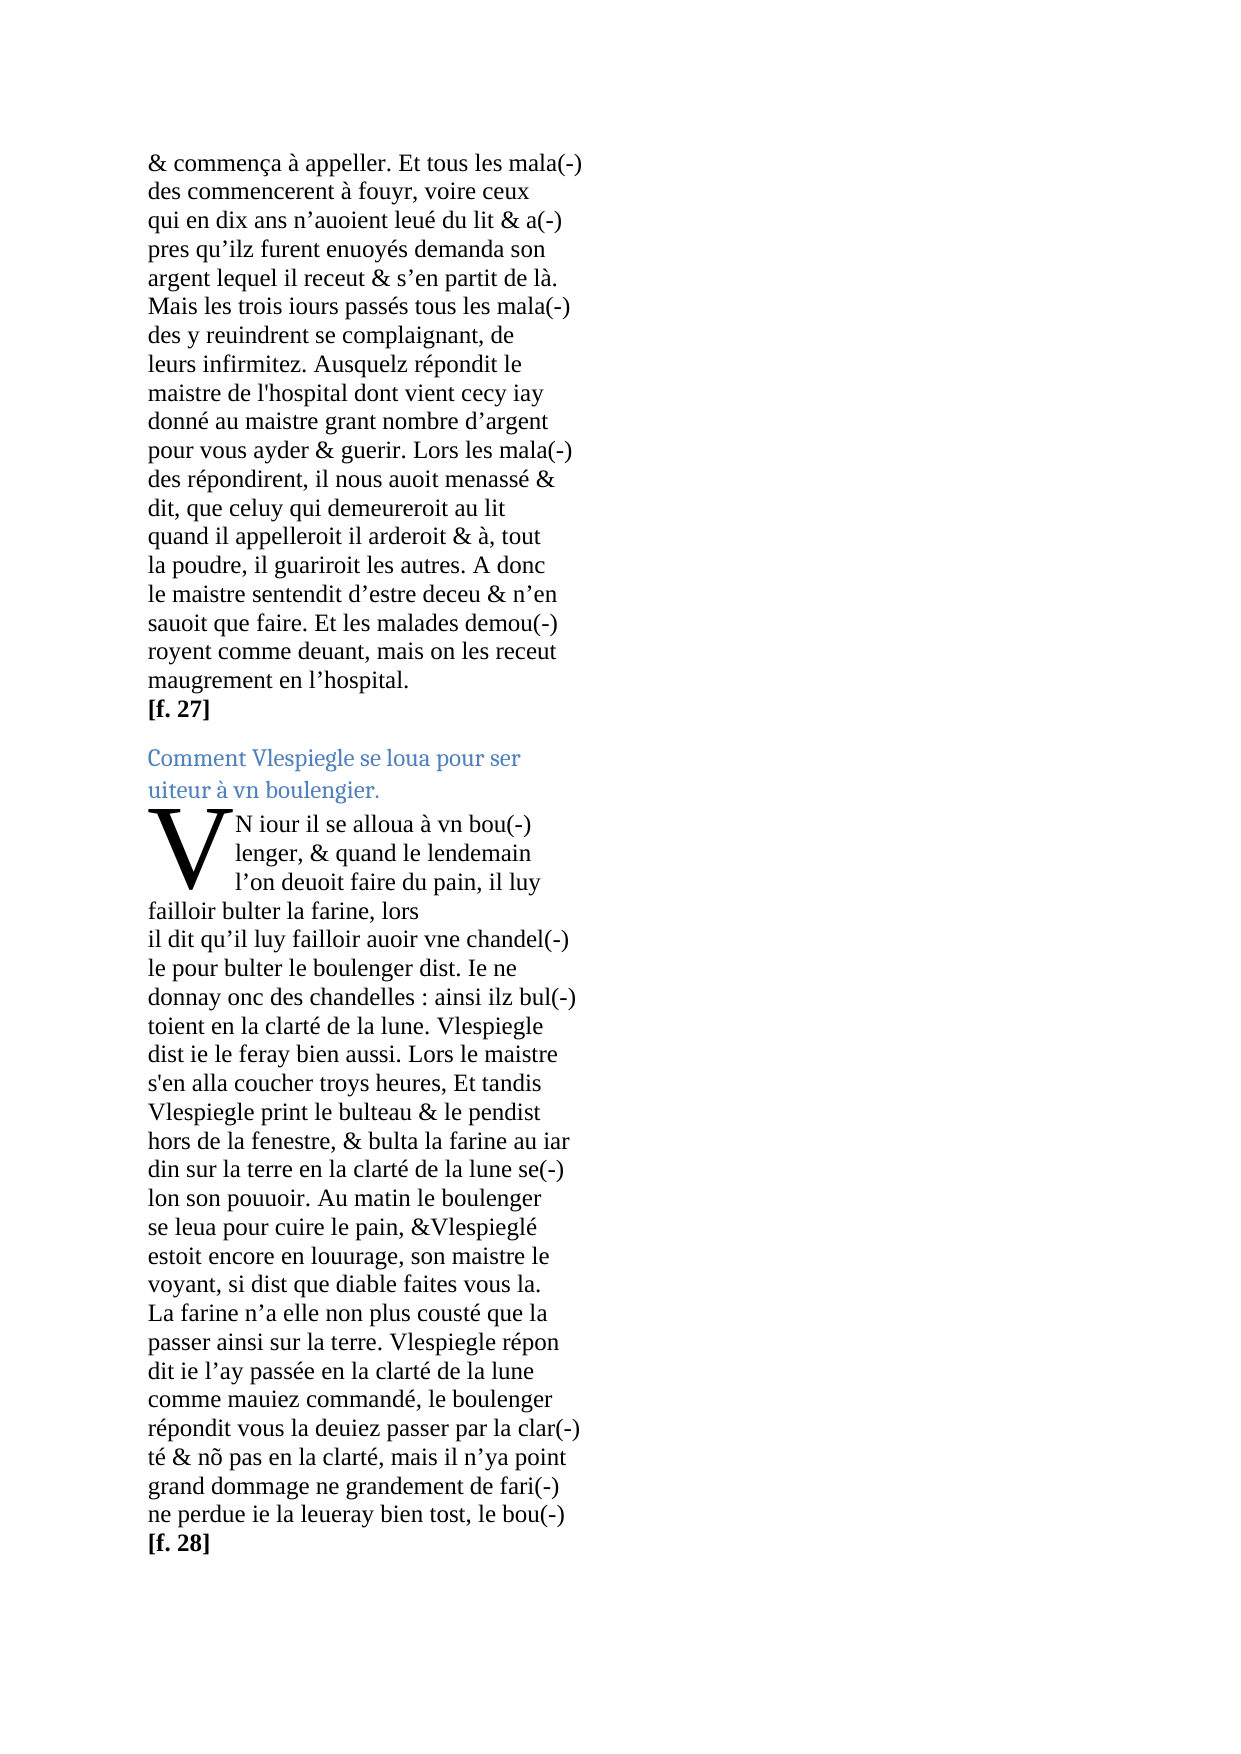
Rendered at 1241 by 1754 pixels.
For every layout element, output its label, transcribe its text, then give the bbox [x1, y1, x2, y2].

text VN iour il se alloua à vn bou(-) lenger, & quand le lendemain l’on deuoit faire du pain, il luy failloir bulter la farine, lors il dit qu’il luy failloir auoir vne chandel(-) le pour bulter le boulenger dist. Ie ne donnay onc des chandelles : ainsi ilz bul(-) toient en la clarté de la lune. Vlespiegle dist ie le feray bien aussi. Lors le maistre s'en alla coucher troys heures, Et tandis Vlespiegle print le bulteau & le pendist hors de la fenestre, & bulta la farine au iar din sur la terre en la clarté de la lune se(-) lon son pouuoir. Au matin le boulenger se leua pour cuire le pain, &Vlespieglé estoit encore en louurage, son maistre le voyant, si dist que diable faites vous la. La farine n’a elle non plus cousté que la passer ainsi sur la terre. Vlespiegle répon dit ie l’ay passée en la clarté de la lune comme mauiez commandé, le boulenger répondit vous la deuiez passer par la clar(-) té & nõ pas en la clarté, mais il n’ya point grand dommage ne grandement de fari(-) ne perdue ie la leueray bien tost, le bou(-) [f. 28] [148, 809, 1093, 1557]
subtitle Comment Vlespiegle se loua pour ser uiteur à vn boulengier. [148, 743, 1093, 805]
text & commença à appeller. Et tous les mala(-) des commencerent à fouyr, voire ceux qui en dix ans n’auoient leué du lit & a(-) pres qu’ilz furent enuoyés demanda son argent lequel il receut & s’en partit de là. Mais les trois iours passés tous les mala(-) des y reuindrent se complaignant, de leurs infirmitez. Ausquelz répondit le maistre de l'hospital dont vient cecy iay donné au maistre grant nombre d’argent pour vous ayder & guerir. Lors les mala(-) des répondirent, il nous auoit menassé & dit, que celuy qui demeureroit au lit quand il appelleroit il arderoit & à, tout la poudre, il guariroit les autres. A donc le maistre sentendit d’estre deceu & n’en sauoit que faire. Et les malades demou(-) royent comme deuant, mais on les receut maugrement en l’hospital. [f. 27] [148, 148, 1093, 723]
